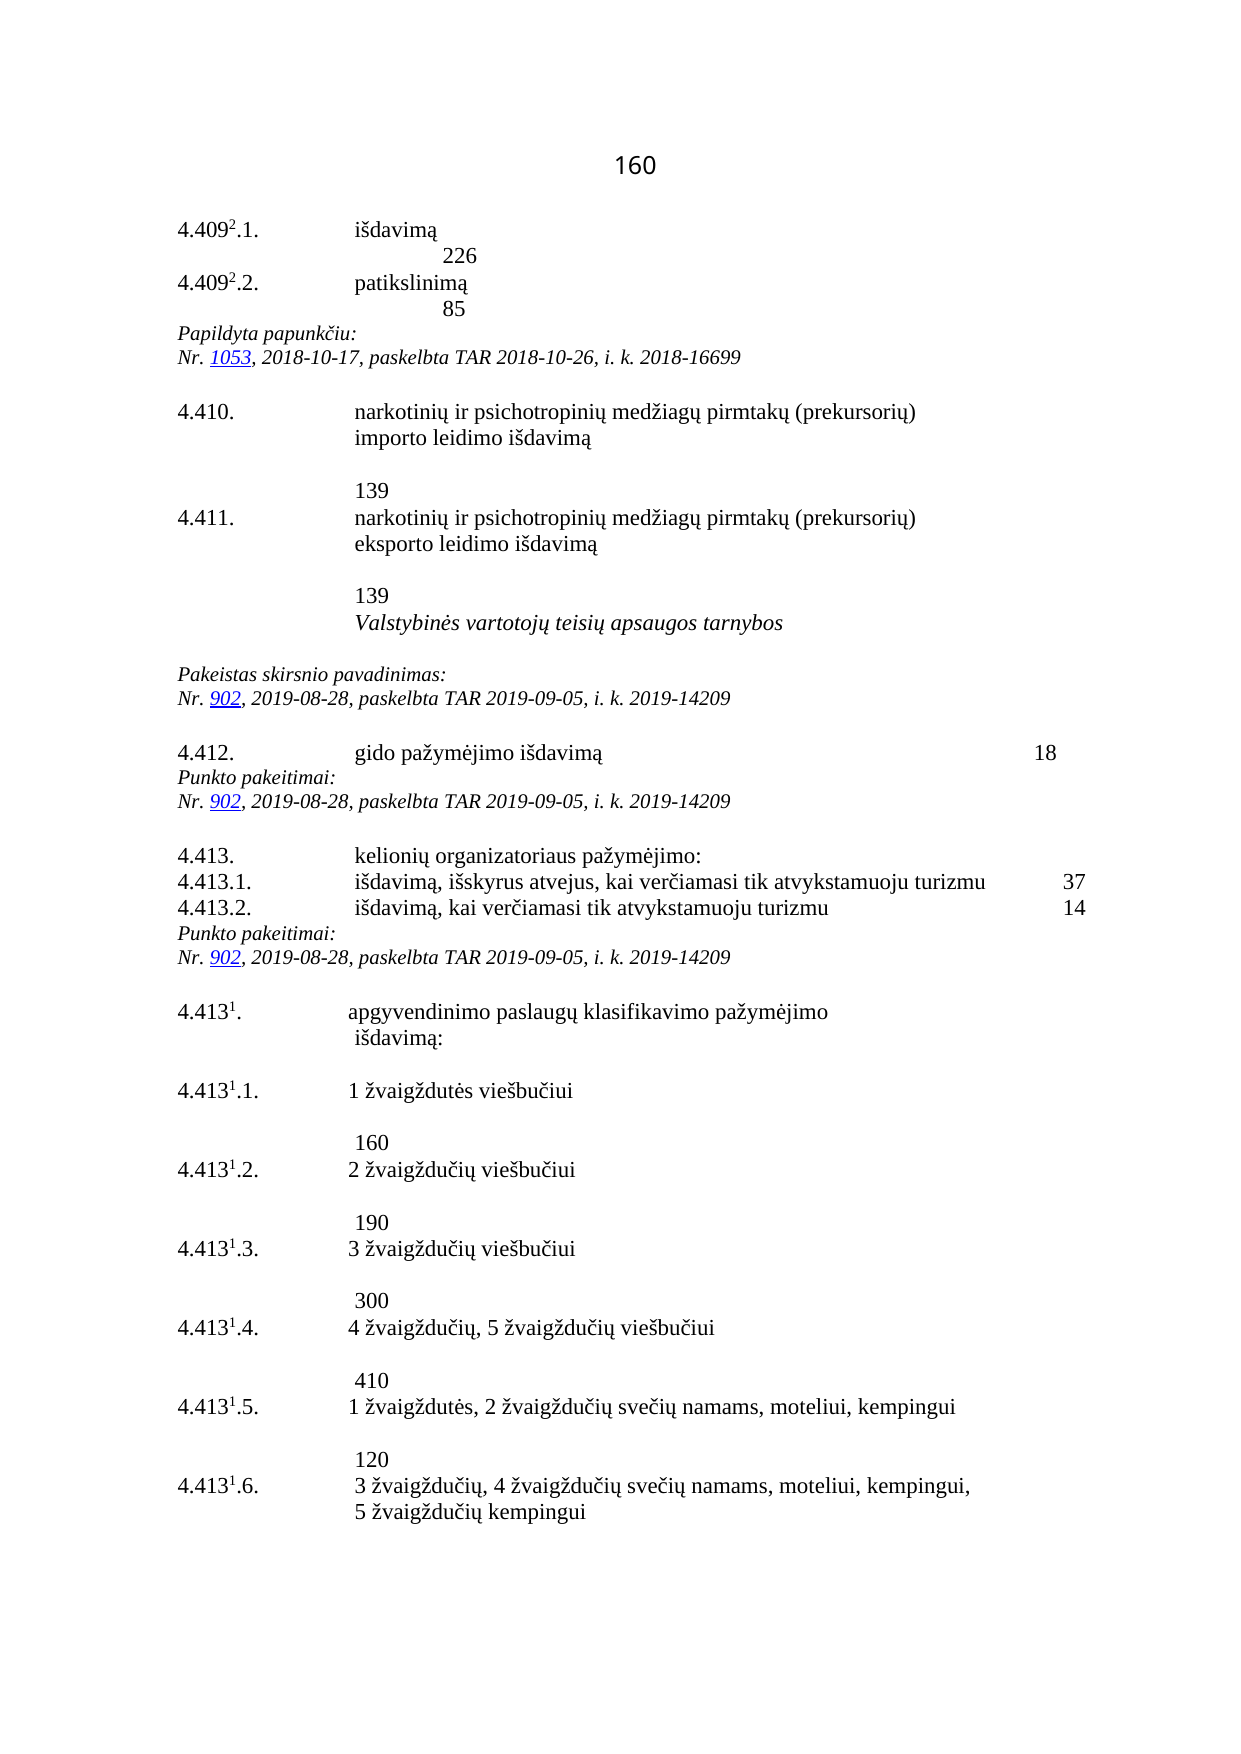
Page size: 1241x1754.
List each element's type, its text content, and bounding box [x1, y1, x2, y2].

text 4.413.2. išdavimą, kai verčiamasi tik atvykstamuoju turizmu 14 [177, 894, 1093, 921]
text importo leidimo išdavimą 139 [354, 424, 945, 503]
text eksporto leidimo išdavimą 139 [354, 530, 945, 609]
text 4.410. narkotinių ir psichotropinių medžiagų pirmtakų (prekursorių) [177, 398, 945, 424]
text 4.4092.2. patikslinimą 85 [177, 268, 857, 321]
text 4.4131.2. 2 žvaigždučių viešbučiui 190 [177, 1156, 916, 1235]
text Nr. 902, 2019-08-28, paskelbta TAR 2019-09-05, i. k. 2019-14209 [177, 945, 1093, 969]
text Valstybinės vartotojų teisių apsaugos tarnybos [354, 609, 945, 662]
text 4.4092.1. išdavimą 226 [177, 216, 857, 268]
text 4.411. narkotinių ir psichotropinių medžiagų pirmtakų (prekursorių) [177, 503, 945, 530]
text 4.4131.1. 1 žvaigždutės viešbučiui 160 [177, 1077, 916, 1156]
text Nr. 1053, 2018-10-17, paskelbta TAR 2018-10-26, i. k. 2018-16699 [177, 345, 1093, 369]
text 4.4131. apgyvendinimo paslaugų klasifikavimo pažymėjimo išdavimą: [177, 998, 916, 1077]
text Punkto pakeitimai: [177, 921, 1093, 945]
text 4.413.1. išdavimą, išskyrus atvejus, kai verčiamasi tik atvykstamuoju turizmu 37 [177, 868, 1093, 894]
text 4.4131.3. 3 žvaigždučių viešbučiui 300 [177, 1235, 916, 1314]
text Papildyta papunkčiu: [177, 321, 1093, 345]
text 4.412. gido pažymėjimo išdavimą 18 [177, 738, 1093, 765]
text 4.413. kelionių organizatoriaus pažymėjimo: [177, 842, 1093, 868]
text 4.4131.6. 3 žvaigždučių, 4 žvaigždučių svečių namams, moteliui, kempingui, 5 žvaigždučių kempingui [177, 1472, 1004, 1525]
text Nr. 902, 2019-08-28, paskelbta TAR 2019-09-05, i. k. 2019-14209 [177, 789, 1093, 813]
text Punkto pakeitimai: [177, 765, 1093, 789]
text 4.4131.5. 1 žvaigždutės, 2 žvaigždučių svečių namams, moteliui, kempingui 120 [177, 1393, 1004, 1472]
text Nr. 902, 2019-08-28, paskelbta TAR 2019-09-05, i. k. 2019-14209 [177, 686, 1093, 710]
text 4.4131.4. 4 žvaigždučių, 5 žvaigždučių viešbučiui 410 [177, 1314, 916, 1393]
text Pakeistas skirsnio pavadinimas: [177, 662, 1093, 686]
